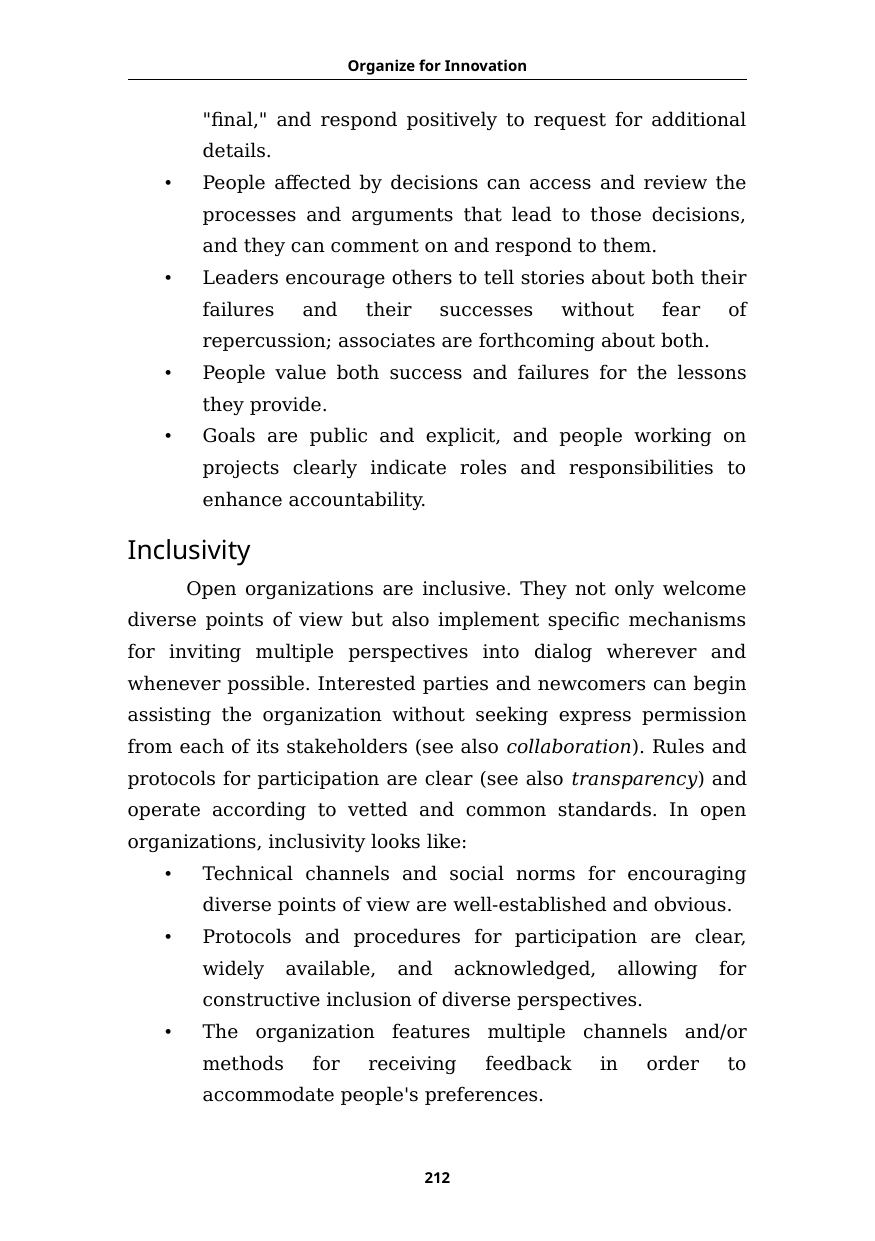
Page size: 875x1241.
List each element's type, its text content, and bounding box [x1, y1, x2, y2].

list People value both success and failures for the lessons they provide. [165, 362, 747, 416]
list People affected by decisions can access and review the processes and arguments that lead to those decisions, and they can comment on and respond to them. [165, 172, 747, 257]
list The organization features multiple channels and/or methods for receiving feedback in order to accommodate people's preferences. [165, 1021, 747, 1106]
list Leaders encourage others to tell stories about both their failures and their successes without fear of repercussion; associates are forthcoming about both. [165, 267, 747, 352]
text Open organizations are inclusive. They not only welcome diverse points of view but also implement specific mechanisms for inviting multiple perspectives into dialog wherever and whenever possible. Interested parties and newcomers can begin assisting the organization without seeking express permission from each of its stakeholders (see also collaboration). Rules and protocols for participation are clear (see also transparency) and operate according to vetted and common standards. In open organizations, inclusivity looks like: [127, 578, 747, 853]
list Protocols and procedures for participation are clear, widely available, and acknowledged, allowing for constructive inclusion of diverse perspectives. [165, 926, 747, 1011]
list "final," and respond positively to request for additional details. [165, 109, 747, 162]
list Goals are public and explicit, and people working on projects clearly indicate roles and responsibilities to enhance accountability. [165, 425, 747, 511]
subtitle Inclusivity [127, 535, 747, 565]
list Technical channels and social norms for encouraging diverse points of view are well-established and obvious. [165, 863, 747, 916]
